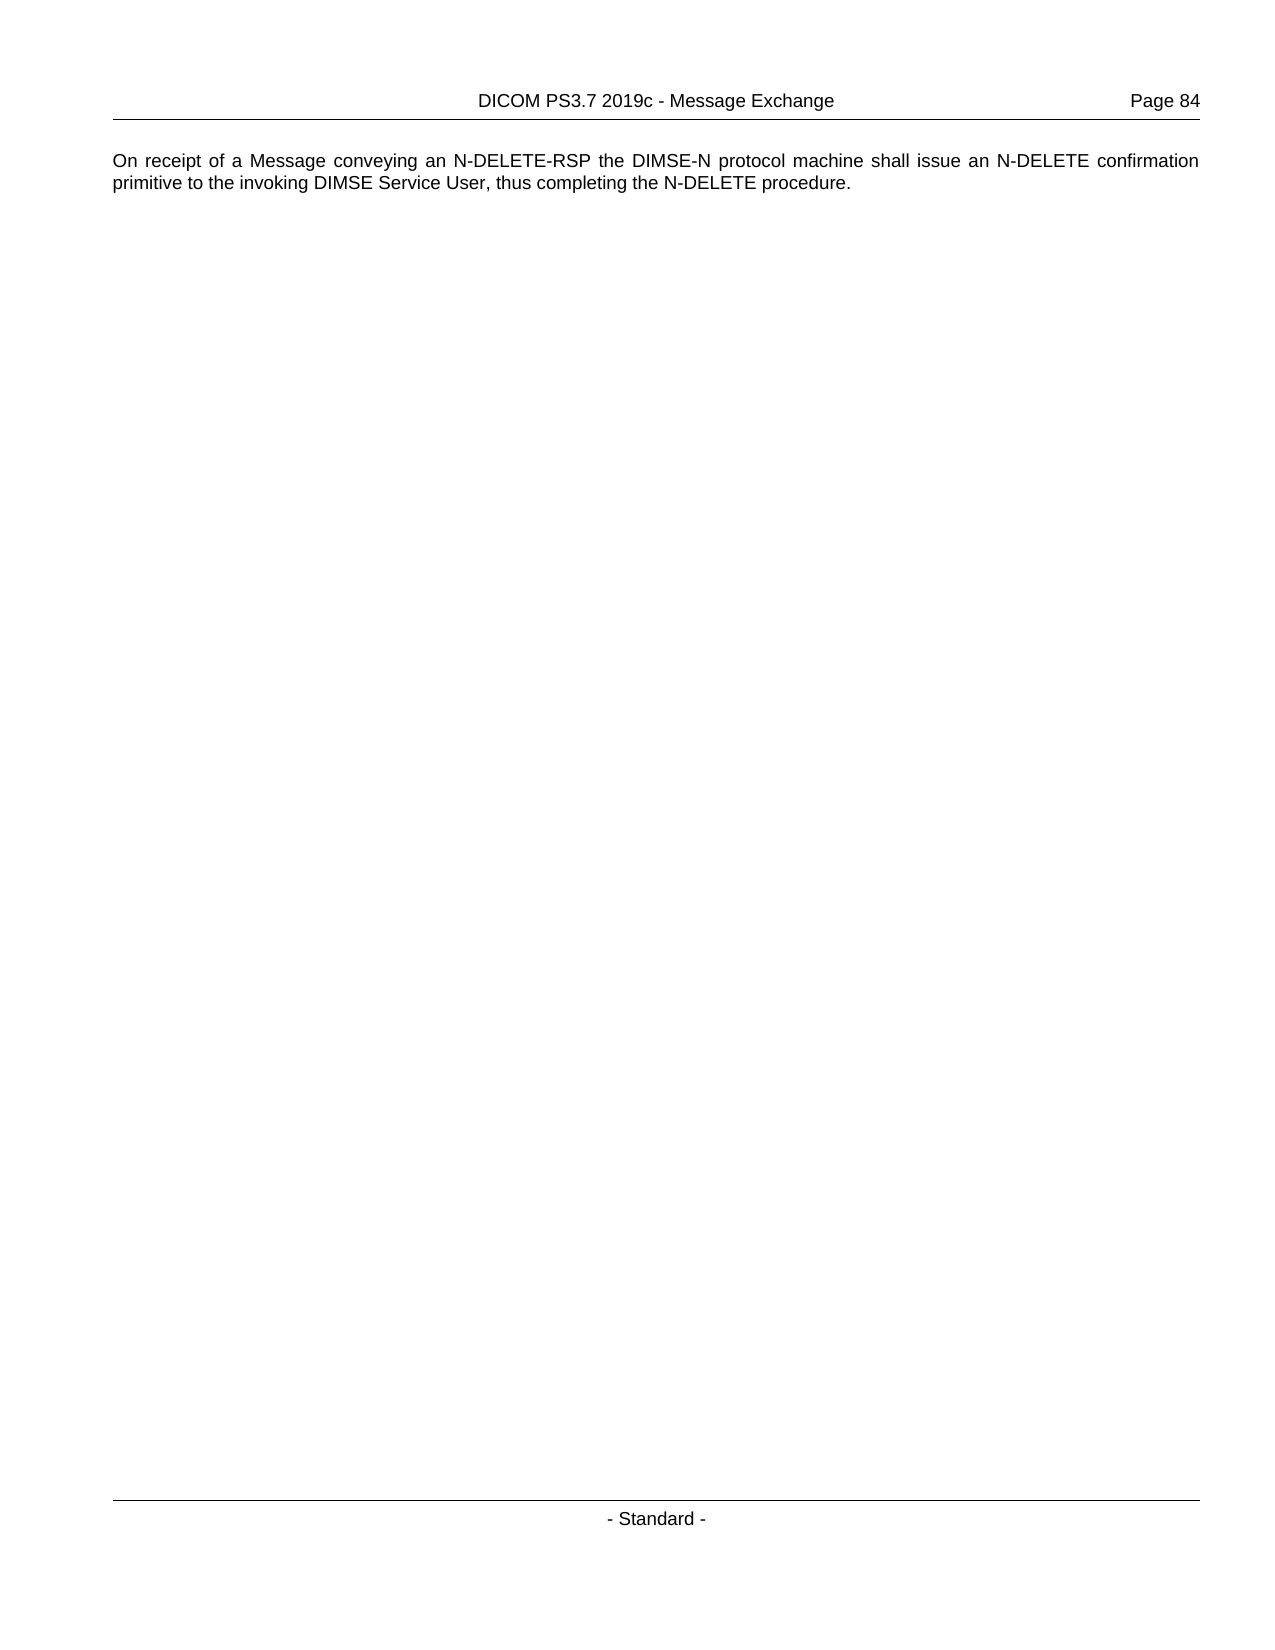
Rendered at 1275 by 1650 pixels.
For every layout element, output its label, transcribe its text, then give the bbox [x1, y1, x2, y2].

text On receipt of a Message conveying an N-DELETE-RSP the DIMSE-N protocol machine shall issue an N-DELETE confirmation primitive to the invoking DIMSE Service User, thus completing the N-DELETE procedure. [112, 150, 1200, 193]
